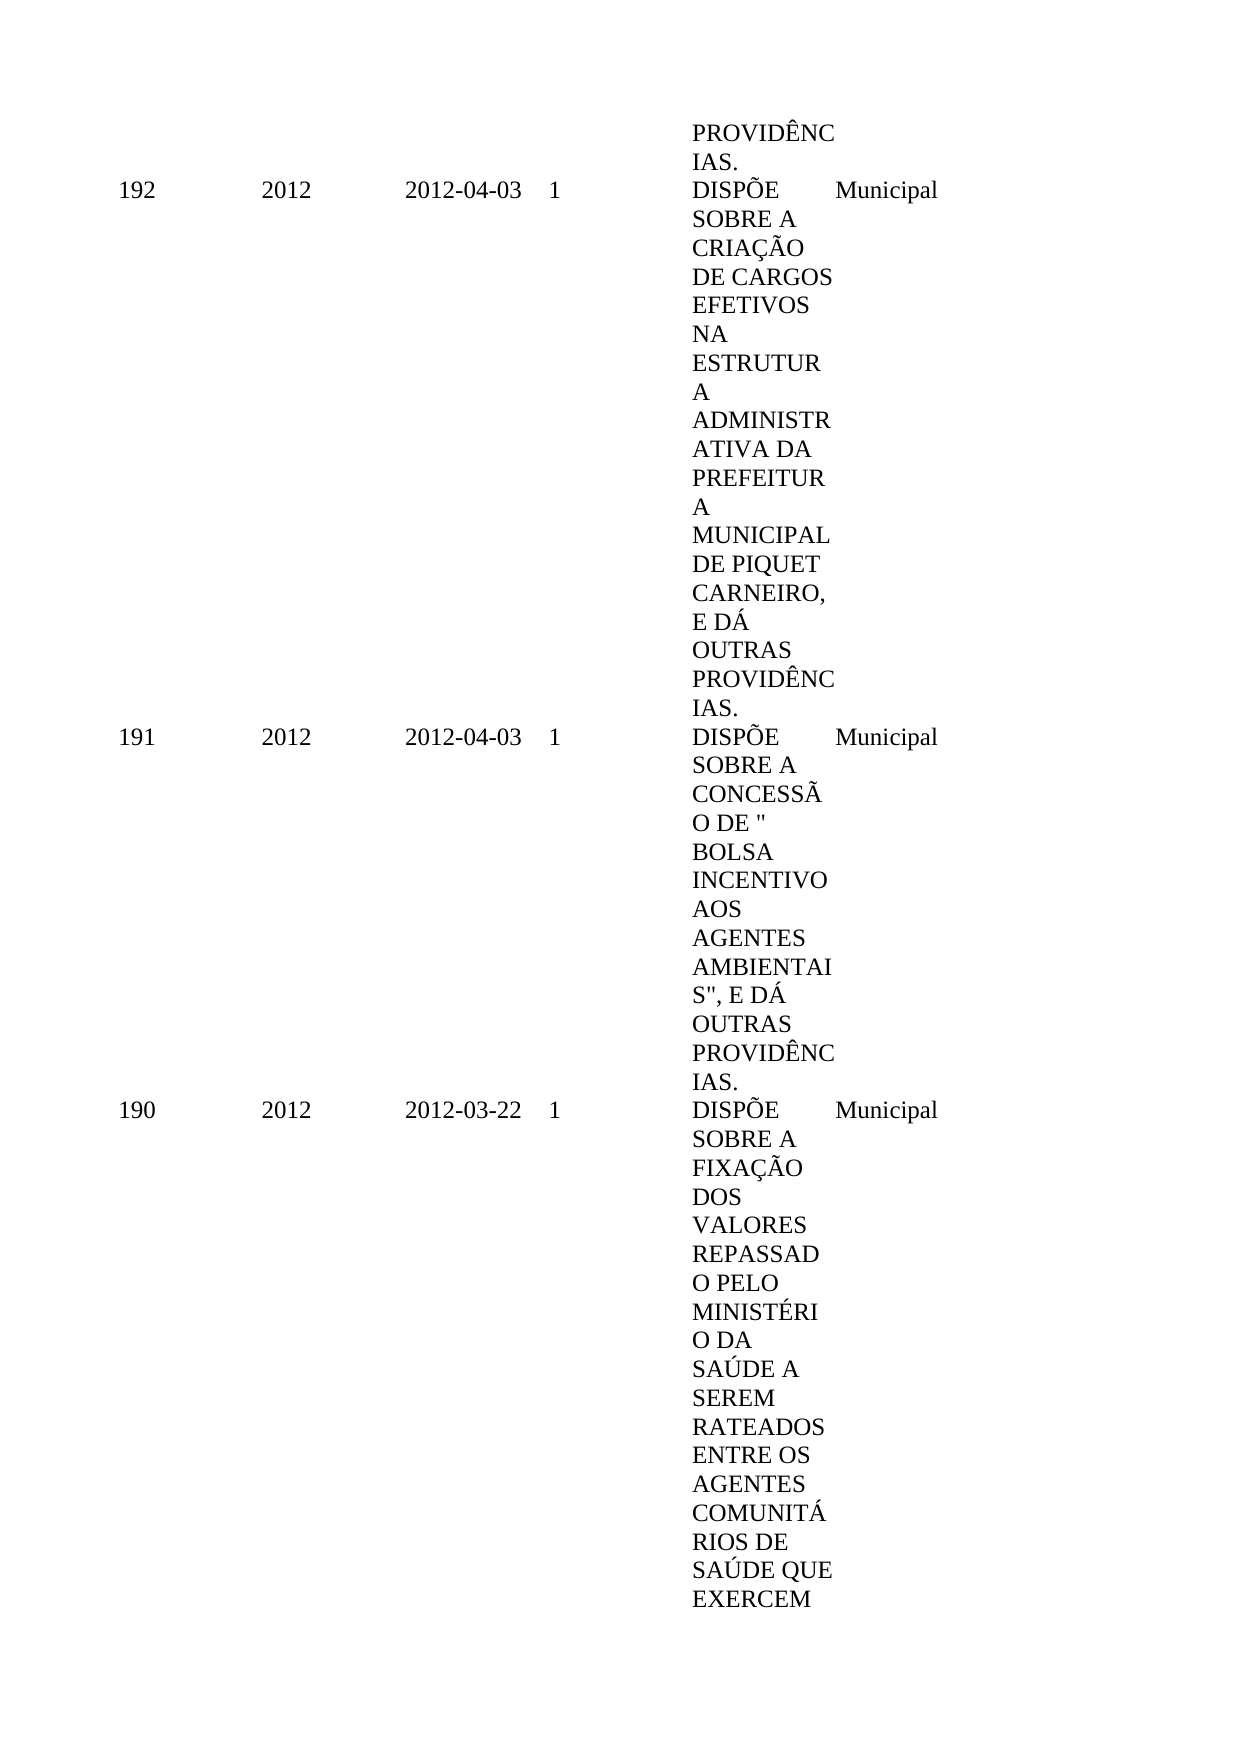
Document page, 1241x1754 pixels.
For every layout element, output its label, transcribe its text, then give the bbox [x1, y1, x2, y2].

table_cell [405, 118, 548, 176]
table_cell 2012 [261, 1096, 405, 1613]
table_cell [261, 118, 405, 176]
table_cell 2012-03-22 [405, 1096, 548, 1613]
table_cell [979, 722, 1122, 1096]
table_cell 190 [118, 1096, 261, 1613]
table_cell DISPÕE SOBRE A CRIAÇÃO DE CARGOS EFETIVOS NA ESTRUTURA ADMINISTRATIVA DA PREFEITURA MUNICIPAL DE PIQUET CARNEIRO, E DÁ OUTRAS PROVIDÊNCIAS. [692, 176, 835, 722]
table_cell [979, 176, 1122, 722]
table_cell [979, 118, 1122, 176]
table_cell PROVIDÊNCIAS. [692, 118, 835, 176]
table_cell 192 [118, 176, 261, 722]
table_cell [979, 1096, 1122, 1613]
table_cell [835, 118, 979, 176]
table_cell 1 [548, 176, 692, 722]
table_cell 2012-04-03 [405, 722, 548, 1096]
table_cell [118, 118, 261, 176]
table_cell 1 [548, 1096, 692, 1613]
table_cell 2012 [261, 176, 405, 722]
table_cell [548, 118, 692, 176]
table_cell 2012 [261, 722, 405, 1096]
table_cell Municipal [835, 722, 979, 1096]
table_cell Municipal [835, 176, 979, 722]
table_cell Municipal [835, 1096, 979, 1613]
table_cell DISPÕE SOBRE A CONCESSÃO DE " BOLSA INCENTIVO AOS AGENTES AMBIENTAIS", E DÁ OUTRAS PROVIDÊNCIAS. [692, 722, 835, 1096]
table_cell 1 [548, 722, 692, 1096]
table_cell 2012-04-03 [405, 176, 548, 722]
table_cell DISPÕE SOBRE A FIXAÇÃO DOS VALORES REPASSADO PELO MINISTÉRIO DA SAÚDE A SEREM RATEADOS ENTRE OS AGENTES COMUNITÁRIOS DE SAÚDE QUE EXERCEM [692, 1096, 835, 1613]
table_cell 191 [118, 722, 261, 1096]
